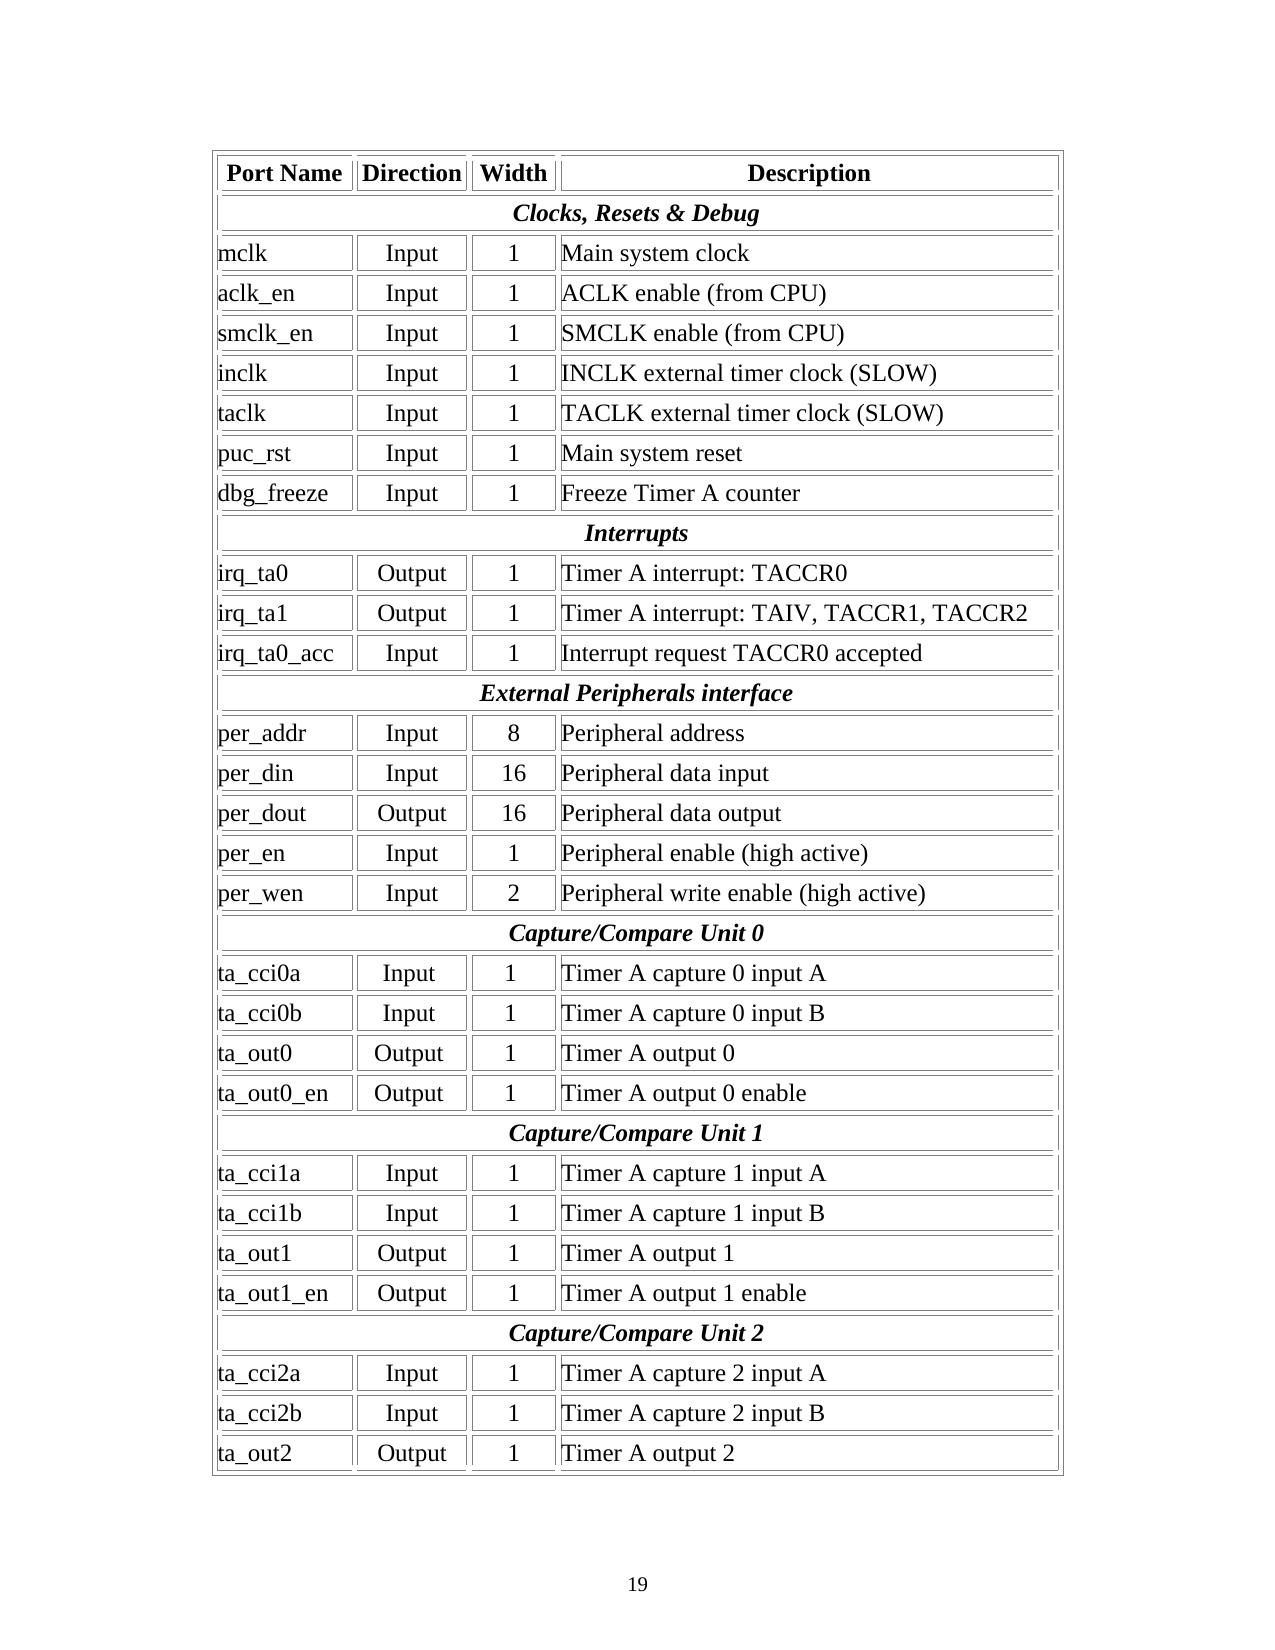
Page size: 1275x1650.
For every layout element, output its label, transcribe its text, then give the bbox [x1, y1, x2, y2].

table_cell TACLK external timer clock (SLOW) [558, 390, 1061, 430]
table_cell 1 [469, 1070, 558, 1110]
table_cell Timer A capture 2 input B [558, 1390, 1061, 1430]
table_cell Peripheral address [558, 710, 1061, 750]
table_cell Timer A output 1 enable [558, 1270, 1061, 1310]
table_cell ta_cci0b [214, 990, 354, 1030]
table_cell Input [355, 990, 469, 1030]
table_cell Input [355, 1390, 469, 1430]
table_cell 1 [469, 1270, 558, 1310]
table_cell Input [355, 951, 469, 990]
table_cell Peripheral data input [558, 750, 1061, 790]
table_cell 1 [469, 1030, 558, 1070]
table_cell 1 [469, 1390, 558, 1430]
table_cell 1 [469, 830, 558, 870]
table_cell Peripheral write enable (high active) [558, 870, 1061, 910]
table_cell 1 [469, 470, 558, 510]
table_cell Main system reset [558, 430, 1061, 470]
table_cell INCLK external timer clock (SLOW) [558, 350, 1061, 390]
table_cell Input [355, 310, 469, 350]
table_cell per_en [214, 830, 354, 870]
table_cell 1 [469, 231, 558, 270]
table_cell Input [355, 231, 469, 270]
table_cell irq_ta1 [214, 590, 354, 630]
table_cell Output [355, 1430, 469, 1470]
table_cell ta_out1 [214, 1230, 354, 1270]
table_cell Timer A capture 1 input B [558, 1190, 1061, 1230]
table_cell Input [355, 870, 469, 910]
table_cell per_addr [214, 710, 354, 750]
table_cell aclk_en [214, 270, 354, 310]
table_cell Timer A capture 2 input A [558, 1350, 1061, 1390]
table_cell Input [355, 1351, 469, 1390]
table_cell Timer A output 2 [558, 1430, 1061, 1470]
table_cell 1 [469, 590, 558, 630]
table_cell ta_cci2b [214, 1390, 354, 1430]
table_cell Output [355, 551, 469, 590]
table_cell 1 [469, 270, 558, 310]
table_cell Input [355, 830, 469, 870]
table_cell 1 [469, 1151, 558, 1190]
table_cell Freeze Timer A counter [558, 470, 1061, 510]
table_cell Capture/Compare Unit 1 [214, 1110, 1061, 1150]
table_cell 1 [469, 430, 558, 470]
table_cell 1 [469, 1190, 558, 1230]
table_cell 1 [469, 1230, 558, 1270]
table_header Port Name [214, 151, 354, 190]
table_header Width [469, 151, 558, 190]
table_cell Capture/Compare Unit 0 [214, 910, 1061, 950]
table_cell Input [355, 470, 469, 510]
table_cell Output [355, 590, 469, 630]
table_cell Timer A output 1 [558, 1230, 1061, 1270]
table_cell Output [355, 1270, 469, 1310]
table_header Description [558, 151, 1061, 190]
table_cell Timer A interrupt: TAIV, TACCR1, TACCR2 [558, 590, 1061, 630]
table_cell Interrupt request TACCR0 accepted [558, 630, 1061, 670]
table_cell dbg_freeze [214, 470, 354, 510]
table_header Direction [355, 151, 469, 190]
table_cell 1 [469, 551, 558, 590]
table_cell Peripheral data output [558, 790, 1061, 830]
table_cell Input [355, 630, 469, 670]
table_cell 16 [469, 790, 558, 830]
table_cell ta_out0 [214, 1030, 354, 1070]
table_cell Timer A capture 0 input A [558, 950, 1061, 990]
table_cell per_wen [214, 870, 354, 910]
table_cell puc_rst [214, 430, 354, 470]
table_cell 2 [469, 870, 558, 910]
table_cell Input [355, 390, 469, 430]
table_cell 1 [469, 1430, 558, 1470]
table_cell irq_ta0 [214, 550, 354, 590]
table_cell Timer A output 0 [558, 1030, 1061, 1070]
table_cell ta_out0_en [214, 1070, 354, 1110]
table_cell 1 [469, 390, 558, 430]
table_cell External Peripherals interface [214, 670, 1061, 710]
table_cell Timer A capture 0 input B [558, 990, 1061, 1030]
table_cell ta_out2 [214, 1430, 354, 1470]
table_cell 1 [469, 990, 558, 1030]
table_cell Input [355, 350, 469, 390]
table_cell irq_ta0_acc [214, 630, 354, 670]
table_cell 8 [469, 711, 558, 750]
table_cell Output [355, 1030, 469, 1070]
table_cell ACLK enable (from CPU) [558, 270, 1061, 310]
table_cell per_din [214, 750, 354, 790]
table_cell 1 [469, 350, 558, 390]
table_cell Clocks, Resets & Debug [214, 190, 1061, 230]
table_cell ta_cci2a [214, 1350, 354, 1390]
table_cell ta_out1_en [214, 1270, 354, 1310]
table_cell Output [355, 790, 469, 830]
table_cell Output [355, 1230, 469, 1270]
table_cell Main system clock [558, 230, 1061, 270]
table_cell 1 [469, 951, 558, 990]
table_cell Timer A capture 1 input A [558, 1150, 1061, 1190]
table_cell Timer A interrupt: TACCR0 [558, 550, 1061, 590]
table_cell Input [355, 750, 469, 790]
table_cell ta_cci1b [214, 1190, 354, 1230]
table_cell 16 [469, 750, 558, 790]
table_cell taclk [214, 390, 354, 430]
table_cell 1 [469, 1351, 558, 1390]
table_cell inclk [214, 350, 354, 390]
table_cell ta_cci0a [214, 950, 354, 990]
table_cell Capture/Compare Unit 2 [214, 1310, 1061, 1350]
table_cell per_dout [214, 790, 354, 830]
table_cell ta_cci1a [214, 1150, 354, 1190]
table_cell 1 [469, 310, 558, 350]
table_cell Input [355, 711, 469, 750]
table_cell Input [355, 1151, 469, 1190]
table_cell Output [355, 1070, 469, 1110]
table_cell Interrupts [214, 510, 1061, 550]
table_cell Timer A output 0 enable [558, 1070, 1061, 1110]
table_cell Peripheral enable (high active) [558, 830, 1061, 870]
table_cell Input [355, 1190, 469, 1230]
table_cell Input [355, 430, 469, 470]
table_cell SMCLK enable (from CPU) [558, 310, 1061, 350]
table_cell Input [355, 270, 469, 310]
table_cell 1 [469, 630, 558, 670]
table_cell mclk [214, 230, 354, 270]
table_cell smclk_en [214, 310, 354, 350]
